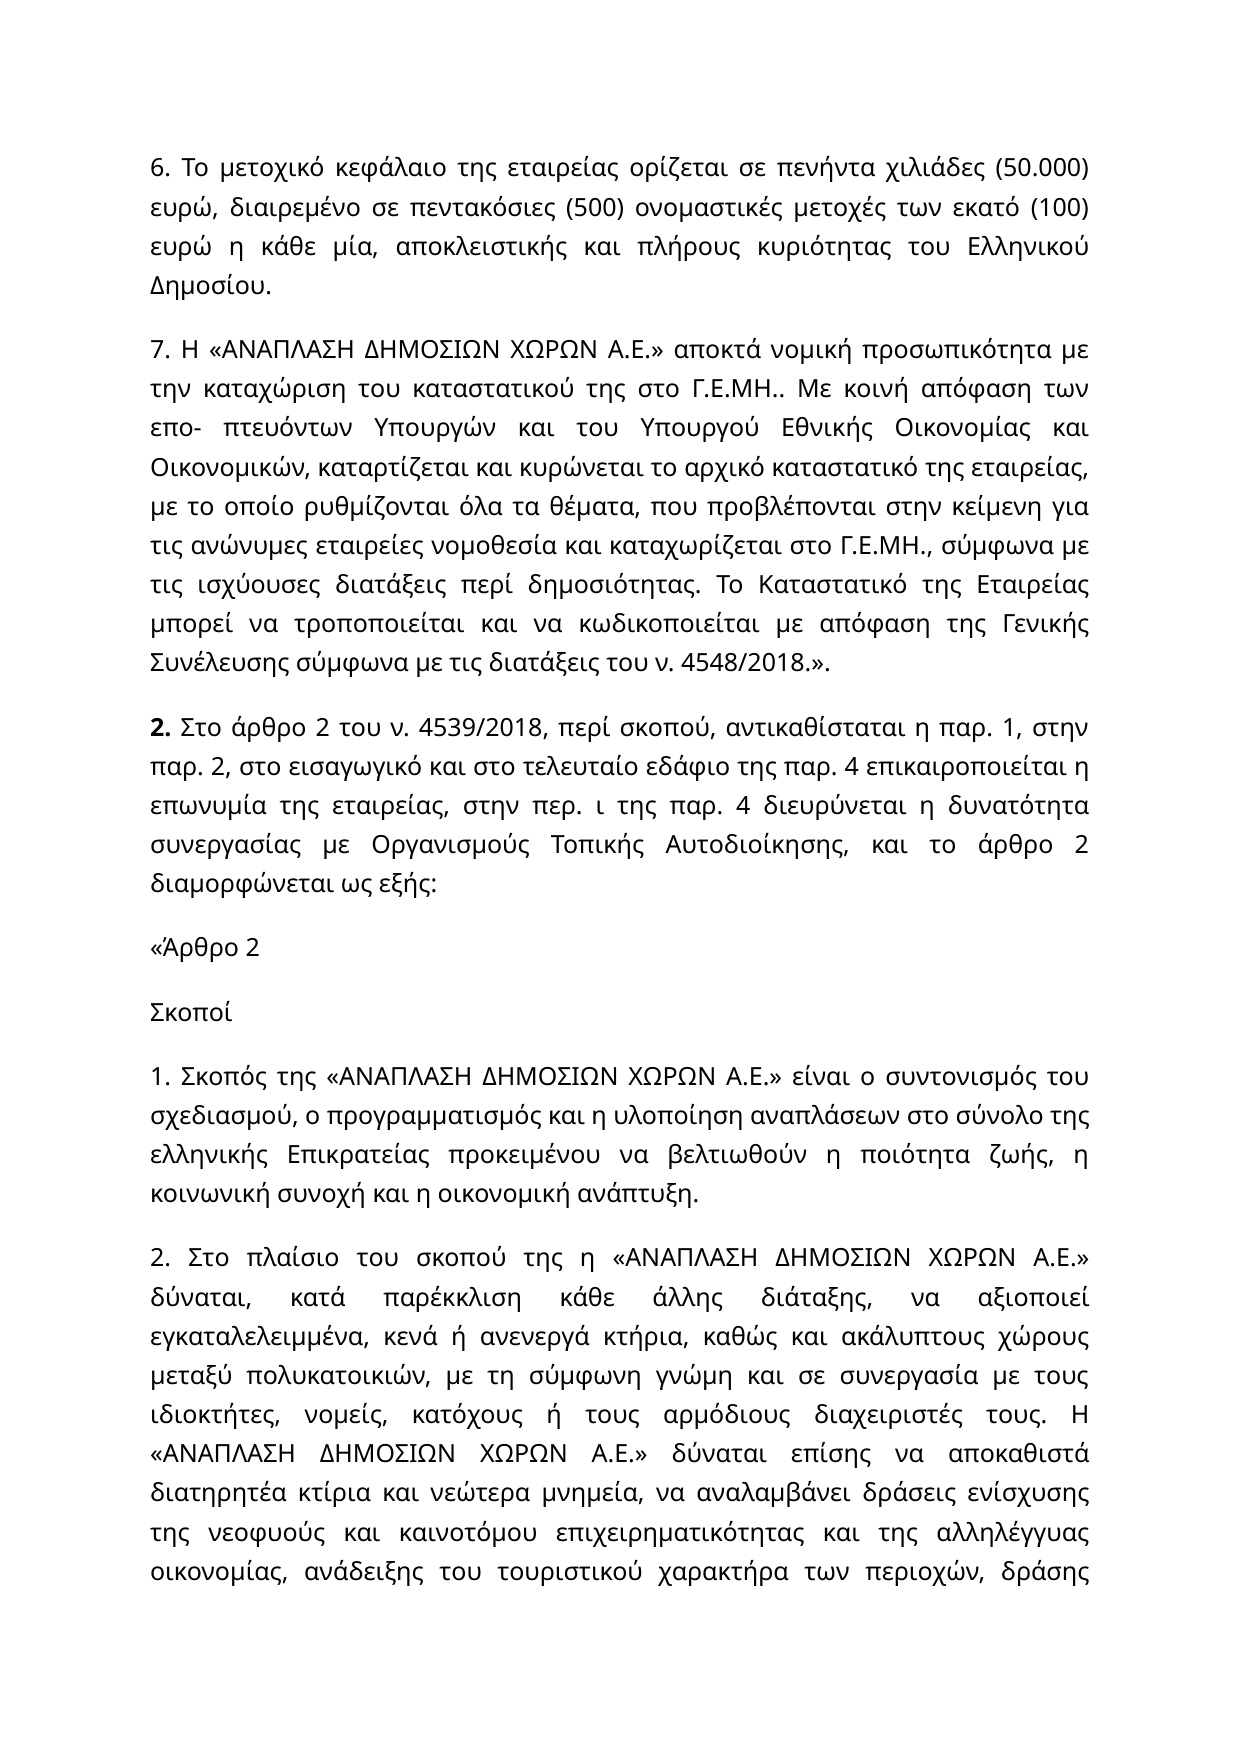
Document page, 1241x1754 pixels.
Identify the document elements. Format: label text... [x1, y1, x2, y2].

text 1. Σκοπός της «ΑΝΑΠΛΑΣΗ ΔΗΜΟΣΙΩΝ ΧΩΡΩΝ Α.Ε.» είναι ο συντονισμός του σχεδιασμού, ο προγραμματισμός και η υλοποίηση αναπλάσεων στο σύνολο της ελληνικής Επικρατείας προκειμένου να βελτιωθούν η ποιότητα ζωής, η κοινωνική συνοχή και η οικονομική ανάπτυξη. [150, 1058, 1090, 1210]
text 7. Η «ΑΝΑΠΛΑΣΗ ΔΗΜΟΣΙΩΝ ΧΩΡΩΝ Α.Ε.» αποκτά νομική προσωπικότητα με την καταχώριση του καταστατικού της στο Γ.Ε.ΜΗ.. Με κοινή απόφαση των επο- πτευόντων Υπουργών και του Υπουργού Εθνικής Οικονομίας και Οικονομικών, καταρτίζεται και κυρώνεται το αρχικό καταστατικό της εταιρείας, με το οποίο ρυθμίζονται όλα τα θέματα, που προβλέπονται στην κείμενη για τις ανώνυμες εταιρείες νομοθεσία και καταχωρίζεται στο Γ.Ε.ΜΗ., σύμφωνα με τις ισχύουσες διατάξεις περί δημοσιότητας. Το Καταστατικό της Εταιρείας μπορεί να τροποποιείται και να κωδικοποιείται με απόφαση της Γενικής Συνέλευσης σύμφωνα με τις διατάξεις του ν. 4548/2018.». [150, 332, 1090, 679]
text Σκοποί [150, 994, 1090, 1028]
text 2. Στο άρθρο 2 του ν. 4539/2018, περί σκοπού, αντικαθίσταται η παρ. 1, στην παρ. 2, στο εισαγωγικό και στο τελευταίο εδάφιο της παρ. 4 επικαιροποιείται η επωνυμία της εταιρείας, στην περ. ι της παρ. 4 διευρύνεται η δυνατότητα συνεργασίας με Οργανισμούς Τοπικής Αυτοδιοίκησης, και το άρθρο 2 διαμορφώνεται ως εξής: [150, 709, 1090, 900]
text 2. Στο πλαίσιο του σκοπού της η «ΑΝΑΠΛΑΣΗ ΔΗΜΟΣΙΩΝ ΧΩΡΩΝ Α.Ε.» δύναται, κατά παρέκκλιση κάθε άλλης διάταξης, να αξιοποιεί εγκαταλελειμμένα, κενά ή ανενεργά κτήρια, καθώς και ακάλυπτους χώρους μεταξύ πολυκατοικιών, με τη σύμφωνη γνώμη και σε συνεργασία με τους ιδιοκτήτες, νομείς, κατόχους ή τους αρμόδιους διαχειριστές τους. Η «ΑΝΑΠΛΑΣΗ ΔΗΜΟΣΙΩΝ ΧΩΡΩΝ Α.Ε.» δύναται επίσης να αποκαθιστά διατηρητέα κτίρια και νεώτερα μνημεία, να αναλαμβάνει δράσεις ενίσχυσης της νεοφυούς και καινοτόμου επιχειρηματικότητας και της αλληλέγγυας οικονομίας, ανάδειξης του τουριστικού χαρακτήρα των περιοχών, δράσης [150, 1240, 1090, 1587]
text 6. Το μετοχικό κεφάλαιο της εταιρείας ορίζεται σε πενήντα χιλιάδες (50.000) ευρώ, διαιρεμένο σε πεντακόσιες (500) ονομαστικές μετοχές των εκατό (100) ευρώ η κάθε μία, αποκλειστικής και πλήρους κυριότητας του Ελληνικού Δημοσίου. [150, 150, 1090, 302]
text «Άρθρο 2 [150, 930, 1090, 964]
